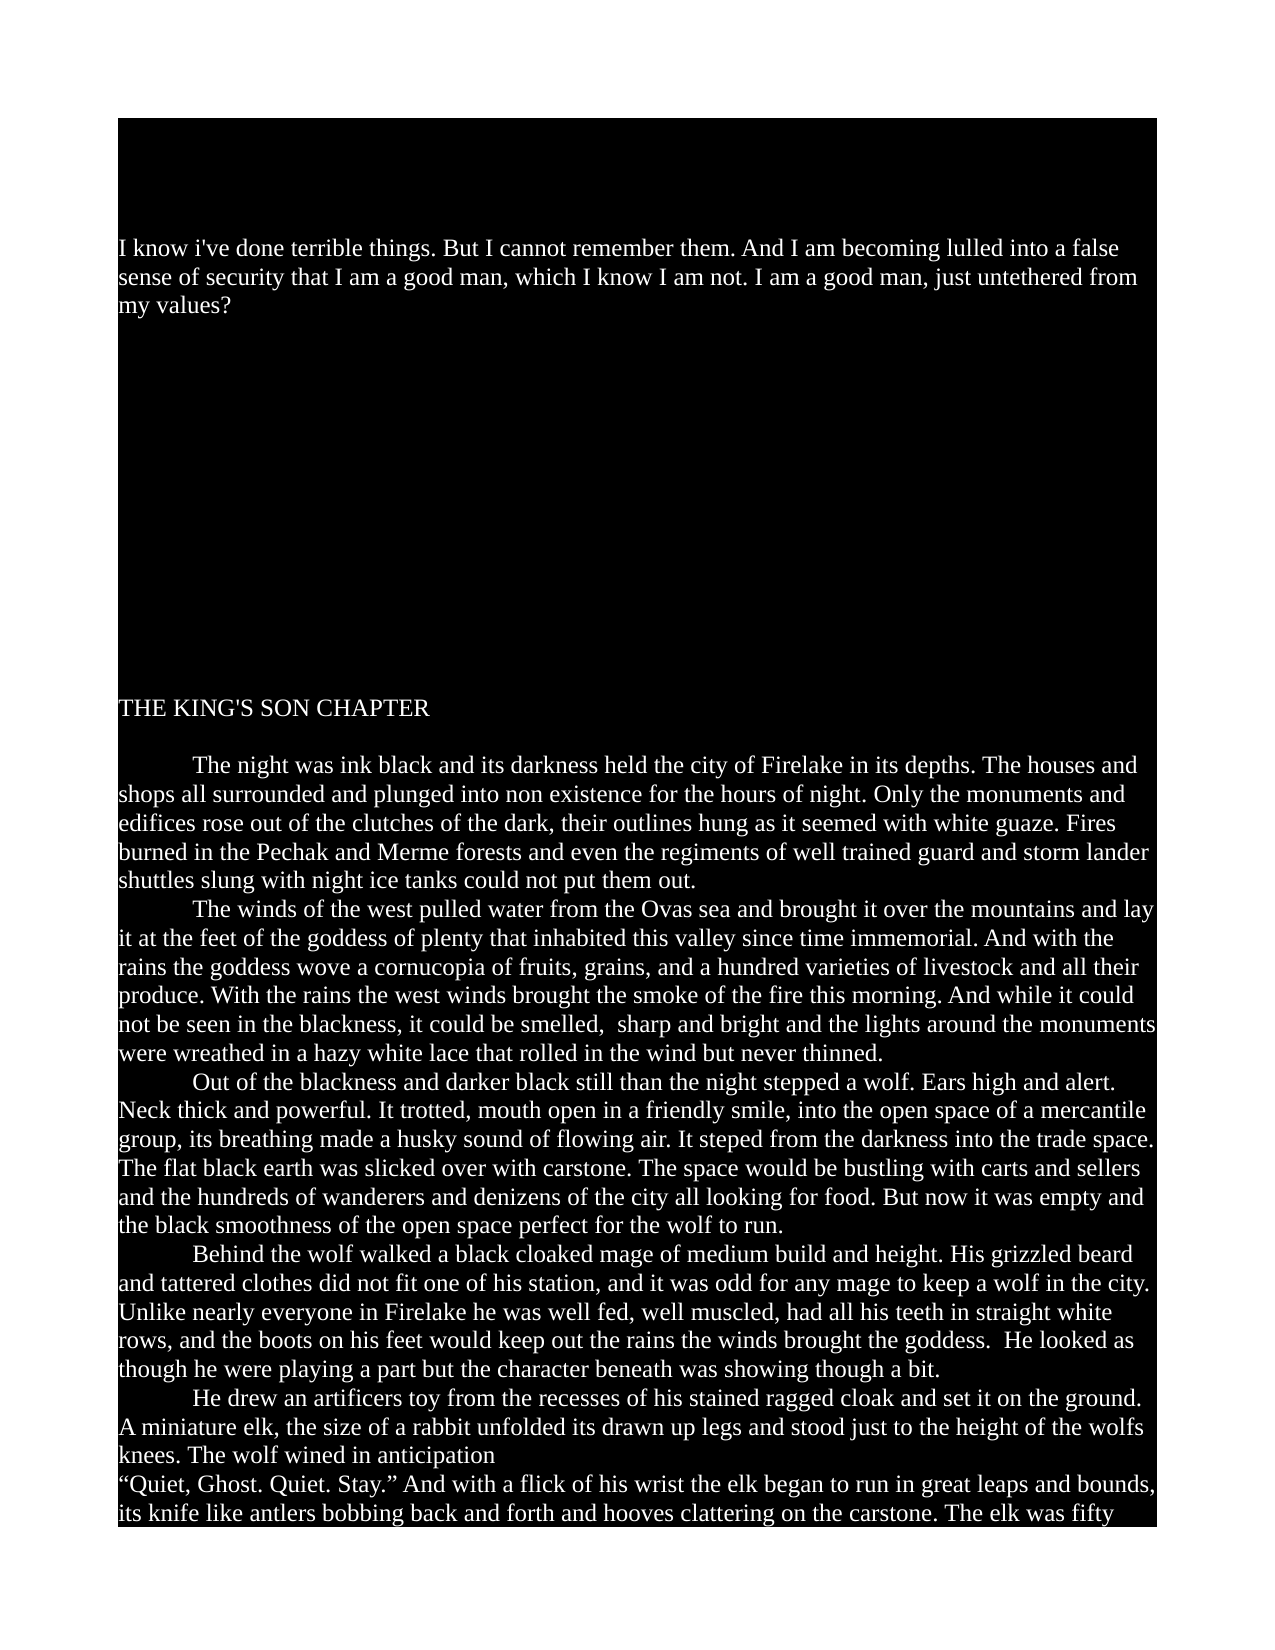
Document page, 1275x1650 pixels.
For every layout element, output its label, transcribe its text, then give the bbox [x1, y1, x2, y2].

text I know i've done terrible things. But I cannot remember them. And I am becoming lulled into a false sense of security that I am a good man, which I know I am not. I am a good man, just untethered from my values? [118, 233, 1157, 319]
text THE KING'S SON CHAPTER [118, 693, 1157, 722]
text The flat black earth was slicked over with carstone. The space would be bustling with carts and sellers and the hundreds of wanderers and denizens of the city all looking for food. But now it was empty and the black smoothness of the open space perfect for the wolf to run. Behind the wolf walked a black cloaked mage of medium build and height. His grizzled beard and tattered clothes did not fit one of his station, and it was odd for any mage to keep a wolf in the city. Unlike nearly everyone in Firelake he was well fed, well muscled, had all his teeth in straight white rows, and the boots on his feet would keep out the rains the winds brought the goddess. He looked as though he were playing a part but the character beneath was showing though a bit. [118, 1153, 1157, 1383]
text The night was ink black and its darkness held the city of Firelake in its depths. The houses and shops all surrounded and plunged into non existence for the hours of night. Only the monuments and edifices rose out of the clutches of the dark, their outlines hung as it seemed with white guaze. Fires burned in the Pechak and Merme forests and even the regiments of well trained guard and storm lander shuttles slung with night ice tanks could not put them out. [118, 751, 1157, 894]
text Out of the blackness and darker black still than the night stepped a wolf. Ears high and alert. Neck thick and powerful. It trotted, mouth open in a friendly smile, into the open space of a mercantile group, its breathing made a husky sound of flowing air. It steped from the darkness into the trade space. [118, 1067, 1157, 1153]
text He drew an artificers toy from the recesses of his stained ragged cloak and set it on the ground. A miniature elk, the size of a rabbit unfolded its drawn up legs and stood just to the height of the wolfs knees. The wolf wined in anticipation “Quiet, Ghost. Quiet. Stay.” And with a flick of his wrist the elk began to run in great leaps and bounds, its knife like antlers bobbing back and forth and hooves clattering on the carstone. The elk was fifty [118, 1383, 1157, 1527]
text The winds of the west pulled water from the Ovas sea and brought it over the mountains and lay it at the feet of the goddess of plenty that inhabited this valley since time immemorial. And with the rains the goddess wove a cornucopia of fruits, grains, and a hundred varieties of livestock and all their produce. With the rains the west winds brought the smoke of the fire this morning. And while it could not be seen in the blackness, it could be smelled, sharp and bright and the lights around the monuments were wreathed in a hazy white lace that rolled in the wind but never thinned. [118, 894, 1157, 1067]
